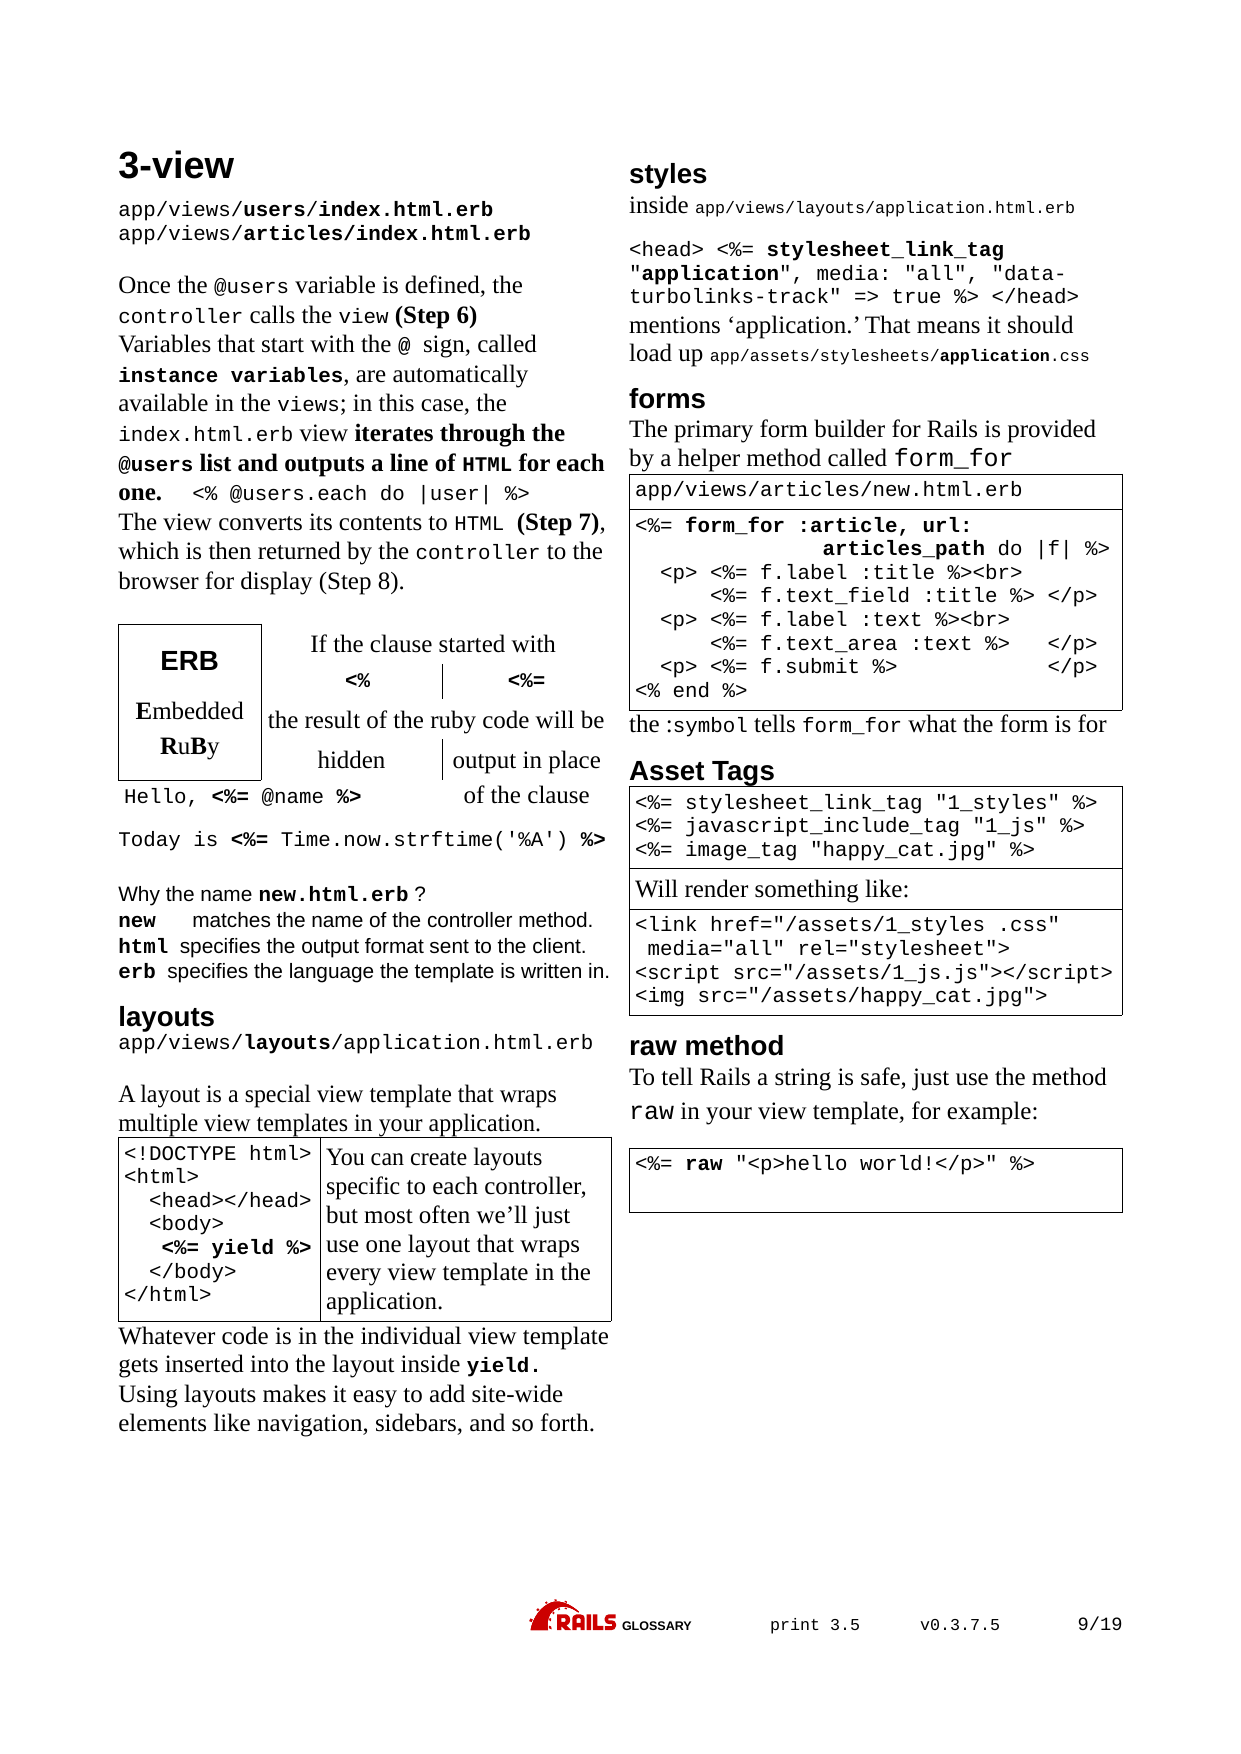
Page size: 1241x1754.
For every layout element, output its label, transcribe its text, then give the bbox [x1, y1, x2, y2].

table_cell the result of the ruby code will be [262, 699, 611, 739]
text Today is <%= Time.now.strftime('%A') %> [118, 829, 611, 852]
text A layout is a special view template that wraps multiple view templates in your application. [118, 1079, 611, 1137]
table_header If the clause started with [262, 624, 611, 664]
table_cell <link href="/assets/1_styles .css" media="all" rel="stylesheet"> <script src="/assets/1_js.js"></script> <img src="/assets/happy_cat.jpg"> [630, 910, 1122, 1015]
text inside app/views/layouts/application.html.erb [629, 190, 1122, 218]
text html specifies the output format sent to the client. erb specifies the language the template is written in. [118, 933, 611, 985]
text The primary form builder for Rails is provided by a helper method called form_for [629, 414, 1122, 473]
subtitle Asset Tags [629, 754, 1122, 786]
text Once the @users variable is defined, the controller calls the view (Step 6) [118, 270, 611, 329]
table_header ERB Embedded RuBy [119, 625, 261, 780]
table_cell output in place of the clause [442, 739, 611, 829]
text app/views/users/index.html.erb [118, 199, 611, 223]
table_cell <%= form_for :article, url: articles_path do |f| %> <p> <%= f.label :title %><br> <%= f.text_field :title %> </p> <p> <%= f.label :text %><br> <%= f.text_area :text %> </p> <p> <%= f.submit %> </p> <% end %> [630, 510, 1122, 709]
subtitle raw method [629, 1030, 1122, 1062]
table_cell <%= [443, 664, 611, 699]
table_header <%= stylesheet_link_tag "1_styles" %> <%= javascript_include_tag "1_js" %> <%= image_tag "happy_cat.jpg" %> [630, 787, 1122, 868]
subtitle styles [629, 158, 1122, 190]
text To tell Rails a string is safe, just use the method raw in your view template, for example: [629, 1062, 1122, 1127]
table_cell <% [262, 664, 442, 699]
text Whatever code is in the individual view template gets inserted into the layout inside yield. [118, 1322, 611, 1379]
text The view converts its contents to HTML (Step 7), which is then returned by the controller to the browser for display (Step 8). [118, 507, 611, 595]
text Using layouts makes it easy to add site-wide elements like navigation, sidebars, and so forth. [118, 1379, 611, 1437]
text new matches the name of the controller method. [118, 908, 611, 933]
text Variables that start with the @ sign, called instance variables, are automatically available in the views; in this case, the index.html.erb view iterates through the @users list and outputs a line of HTML for each one. <% @users.each do |user| %> [118, 329, 611, 507]
table_header You can create layouts specific to each controller, but most often we’ll just use one layout that wraps every view template in the application. [321, 1138, 611, 1321]
text Why the name new.html.erb ? [118, 882, 611, 908]
table_cell Will render something like: [630, 869, 1122, 909]
text "application", media: "all", "data-turbolinks-track" => true %> </head> [629, 262, 1122, 310]
text <head> <%= stylesheet_link_tag [629, 239, 1122, 262]
table_header app/views/articles/new.html.erb [630, 475, 1122, 509]
table_cell Hello, <%= @name %> [118, 780, 442, 829]
text mentions ‘application.’ That means it should load up app/assets/stylesheets/application.css [629, 310, 1122, 367]
table_cell hidden [262, 739, 442, 780]
text the :symbol tells form_for what the form is for [629, 711, 1122, 739]
table_header <%= raw "<p>hello world!</p>" %> [630, 1149, 1122, 1212]
table_header <!DOCTYPE html> <html> <head></head> <body> <%= yield %> </body> </html> [119, 1138, 320, 1321]
subtitle forms [629, 382, 1122, 414]
text app/views/layouts/application.html.erb [118, 1032, 611, 1056]
subtitle layouts [118, 1000, 611, 1032]
subtitle 3-view [118, 143, 611, 187]
text app/views/articles/index.html.erb [118, 223, 611, 247]
